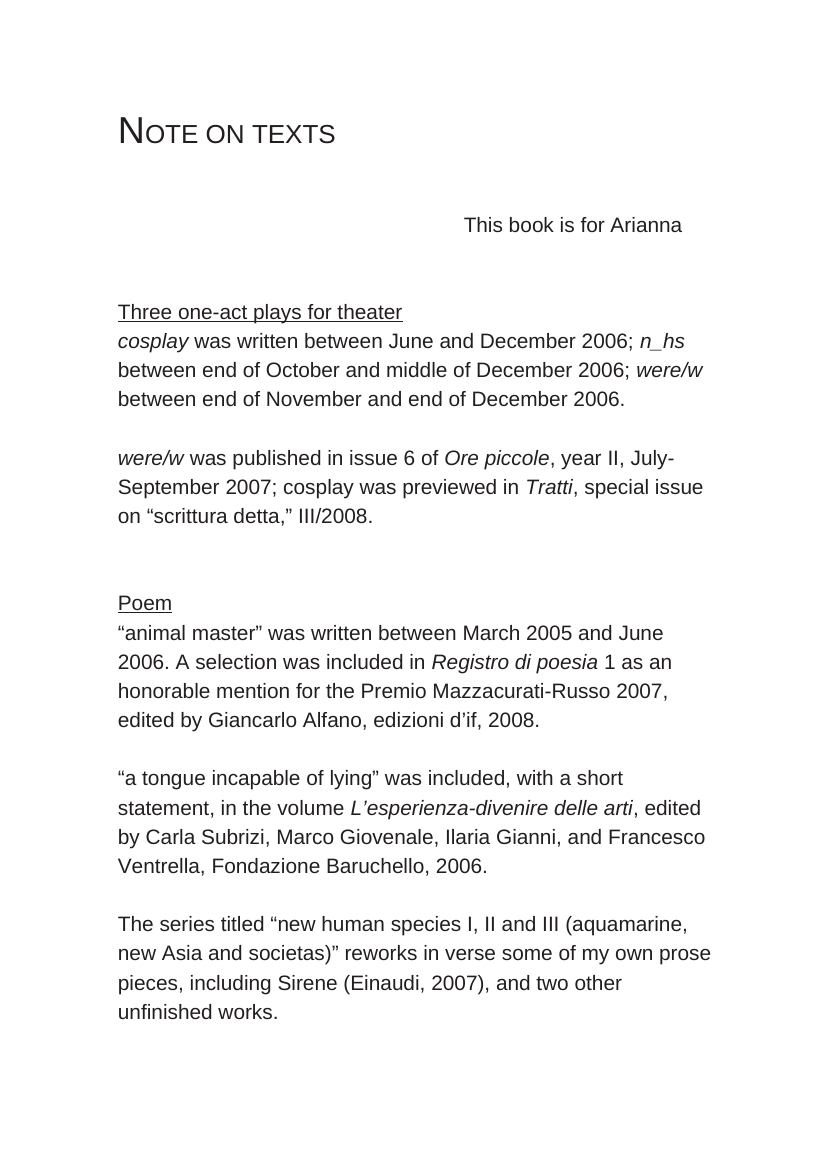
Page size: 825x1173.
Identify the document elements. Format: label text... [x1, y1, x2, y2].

text This book is for Arianna [463, 208, 791, 237]
text The series titled “new human species I, II and III (aquamarine, new Asia and societas)” reworks in verse some of my own prose pieces, including Sirene (Einaudi, 2007), and two other unfinished works. [118, 907, 715, 1023]
text Three one-act plays for theater cosplay was written between June and December 2006; n_hs between end of October and middle of December 2006; were/w between end of November and end of December 2006. [118, 294, 715, 411]
text NOTE ON TEXTS [118, 108, 397, 151]
text “a tongue incapable of lying” was included, with a short statement, in the volume L’esperienza-divenire delle arti, edited by Carla Subrizi, Marco Giovenale, Ilaria Gianni, and Francesco Ventrella, Fondazione Baruchello, 2006. [118, 761, 717, 878]
text were/w was published in issue 6 of Ore piccole, year II, July-September 2007; cosplay was previewed in Tratti, special issue on “scrittura detta,” III/2008. [118, 440, 713, 528]
text Poem “animal master” was written between March 2005 and June 2006. A selection was included in Registro di poesia 1 as an honorable mention for the Premio Mazzacurati-Russo 2007, edited by Giancarlo Alfano, edi­zioni d’if, 2008. [118, 586, 717, 732]
